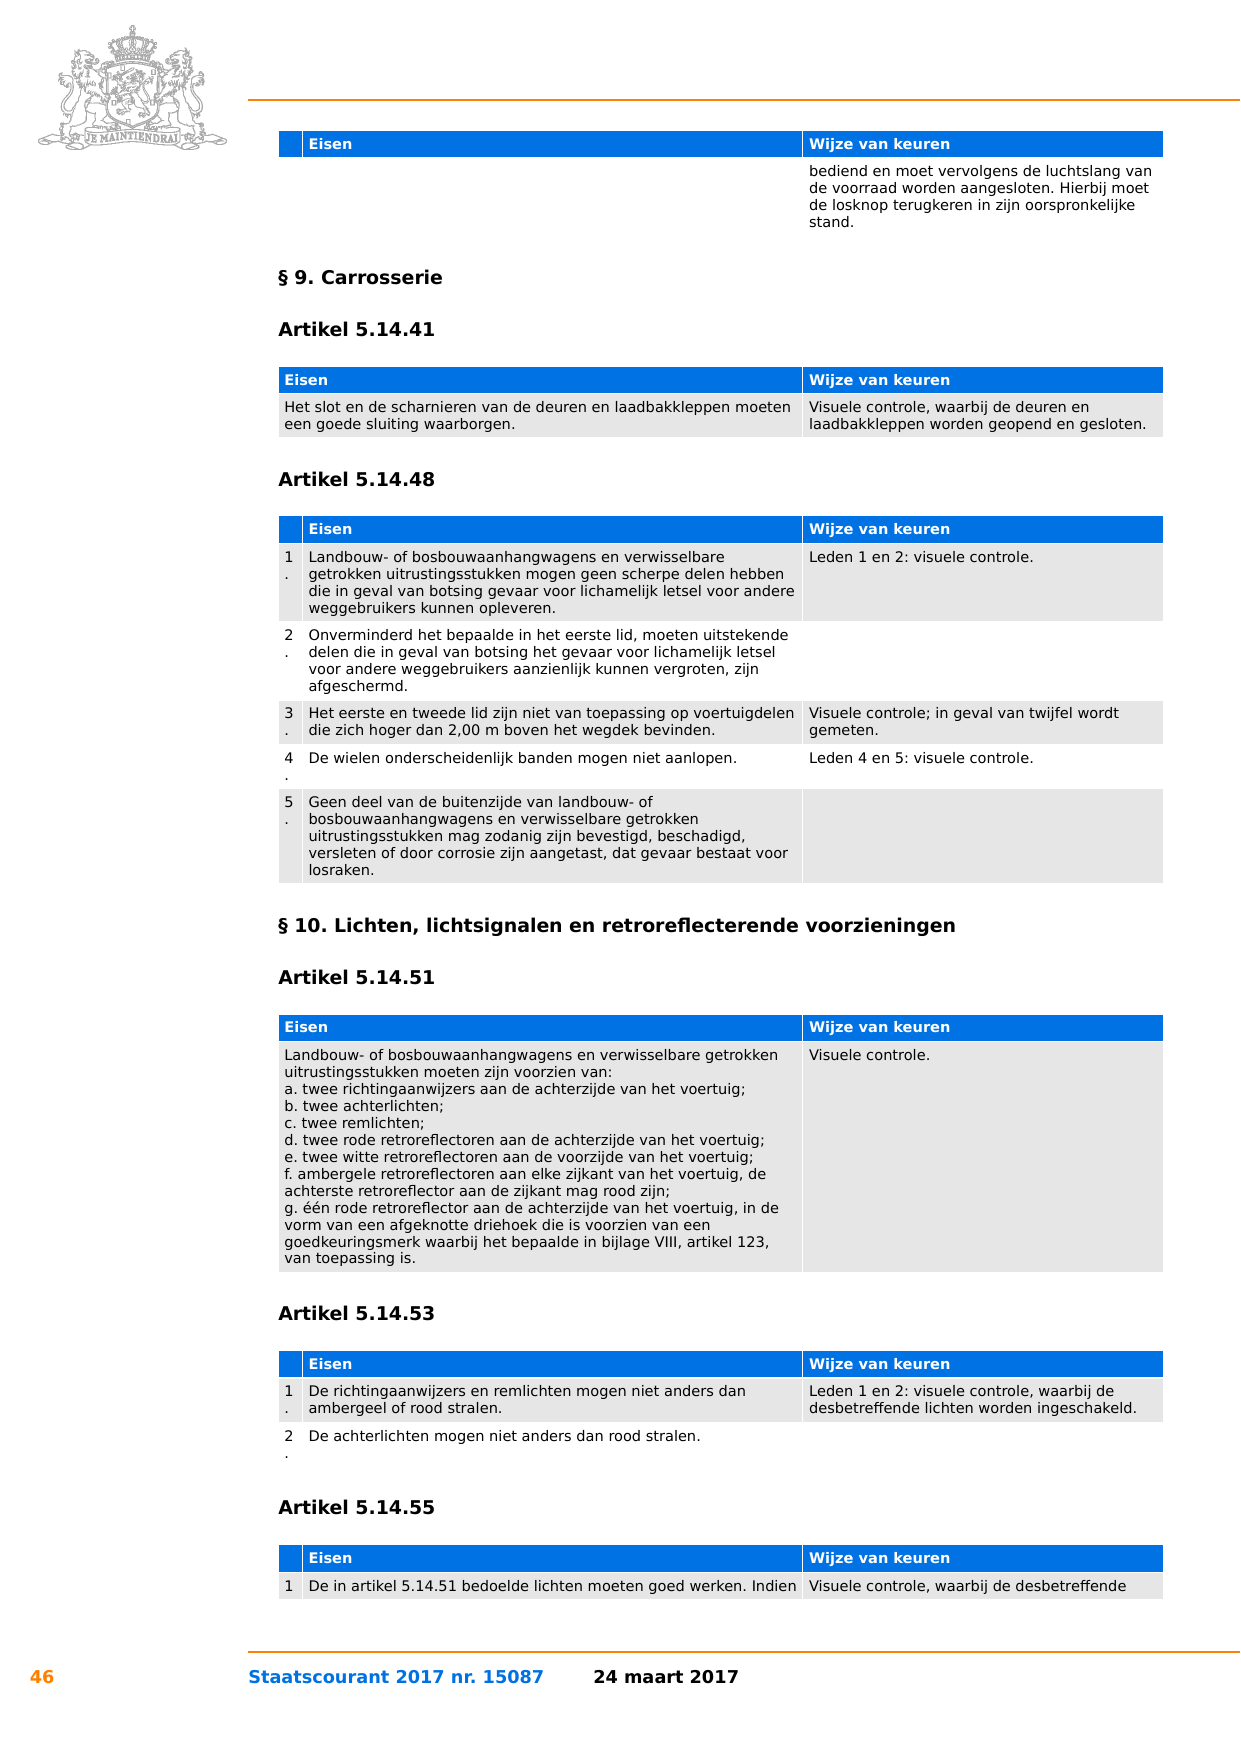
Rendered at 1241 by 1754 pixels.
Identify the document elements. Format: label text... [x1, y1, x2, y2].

table_header [279, 1351, 302, 1377]
table_cell Het eerste en tweede lid zijn niet van toepassing op voertuigdelen die zich hoger dan 2,00 m boven het wegdek bevinden. [303, 701, 802, 744]
picture [38, 25, 227, 150]
table_cell Landbouw- of bosbouwaanhangwagens en verwisselbare getrokken uitrustingsstukken moeten zijn voorzien van: a. twee richtingaanwijzers aan de achterzijde van het voertuig; b. twee achterlichten; c. twee remlichten; d. twee rode retroreflectoren aan de achterzijde van het voertuig; e. twee witte retroreflectoren aan de voorzijde van het voertuig; f. ambergele retroreflectoren aan elke zijkant van het voertuig, de achterste retroreflector aan de zijkant mag rood zijn; g. één rode retroreflector aan de achterzijde van het voertuig, in de vorm van een afgeknotte driehoek die is voorzien van een goedkeuringsmerk waarbij het bepaalde in bijlage VIII, artikel 123, van toepassing is. [279, 1042, 802, 1272]
table_cell Visuele controle; in geval van twijfel wordt gemeten. [803, 701, 1163, 744]
table_cell bediend en moet vervolgens de luchtslang van de voorraad worden aangesloten. Hierbij moet de losknop terugkeren in zijn oorspronkelijke stand. [803, 158, 1163, 236]
table_header [279, 1545, 302, 1572]
subtitle § 10. Lichten, lichtsignalen en retroreflecterende voorzieningen [278, 914, 1163, 937]
table_cell Visuele controle, waarbij de desbetreffende [803, 1573, 1163, 1599]
table_header Eisen [303, 1545, 802, 1572]
table_cell 4. [279, 745, 302, 788]
table_cell [803, 789, 1163, 883]
table_cell Leden 1 en 2: visuele controle. [803, 544, 1163, 621]
table_cell Visuele controle, waarbij de deuren en laadbakkleppen worden geopend en gesloten. [803, 394, 1163, 437]
table_header Eisen [303, 516, 802, 543]
subtitle § 9. Carrosserie [278, 267, 1163, 289]
table_cell [803, 1423, 1163, 1466]
table_header [279, 131, 302, 157]
table_cell 1. [279, 544, 302, 621]
subtitle Artikel 5.14.51 [278, 967, 1163, 988]
table_cell Leden 1 en 2: visuele controle, waarbij de desbetreffende lichten worden ingeschakeld. [803, 1379, 1163, 1422]
subtitle Artikel 5.14.48 [278, 468, 1163, 490]
table_cell Het slot en de scharnieren van de deuren en laadbakkleppen moeten een goede sluiting waarborgen. [279, 394, 802, 437]
table_cell De achterlichten mogen niet anders dan rood stralen. [303, 1423, 802, 1466]
table_header Wijze van keuren [803, 1351, 1163, 1377]
subtitle Artikel 5.14.55 [278, 1497, 1163, 1519]
table_header Wijze van keuren [803, 1545, 1163, 1572]
table_cell Leden 4 en 5: visuele controle. [803, 745, 1163, 788]
table_header [279, 516, 302, 543]
table_cell Landbouw- of bosbouwaanhangwagens en verwisselbare getrokken uitrustingsstukken mogen geen scherpe delen hebben die in geval van botsing gevaar voor lichamelijk letsel voor andere weggebruikers kunnen opleveren. [303, 544, 802, 621]
table_header Eisen [303, 1351, 802, 1377]
table_cell 2. [279, 622, 302, 699]
table_cell 3. [279, 701, 302, 744]
table_cell 5. [279, 789, 302, 883]
table_cell Visuele controle. [803, 1042, 1163, 1272]
table_cell Onverminderd het bepaalde in het eerste lid, moeten uitstekende delen die in geval van botsing het gevaar voor lichamelijk letsel voor andere weggebruikers aanzienlijk kunnen vergroten, zijn afgeschermd. [303, 622, 802, 699]
table_cell De wielen onderscheidenlijk banden mogen niet aanlopen. [303, 745, 802, 788]
table_cell [279, 158, 302, 236]
table_cell 1. [279, 1379, 302, 1422]
table_cell [803, 622, 1163, 699]
table_cell 1 [279, 1573, 302, 1599]
table_cell [303, 158, 802, 236]
table_header Wijze van keuren [803, 516, 1163, 543]
subtitle Artikel 5.14.41 [278, 319, 1163, 341]
table_header Wijze van keuren [803, 131, 1163, 157]
table_cell Geen deel van de buitenzijde van landbouw- of bosbouwaanhangwagens en verwisselbare getrokken uitrustingsstukken mag zodanig zijn bevestigd, beschadigd, versleten of door corrosie zijn aangetast, dat gevaar bestaat voor losraken. [303, 789, 802, 883]
table_header Wijze van keuren [803, 367, 1163, 393]
table_header Wijze van keuren [803, 1015, 1163, 1041]
table_header Eisen [279, 1015, 802, 1041]
table_cell De richtingaanwijzers en remlichten mogen niet anders dan ambergeel of rood stralen. [303, 1379, 802, 1422]
subtitle Artikel 5.14.53 [278, 1303, 1163, 1325]
table_cell De in artikel 5.14.51 bedoelde lichten moeten goed werken. Indien [303, 1573, 802, 1599]
table_cell 2. [279, 1423, 302, 1466]
table_header Eisen [303, 131, 802, 157]
table_header Eisen [279, 367, 802, 393]
